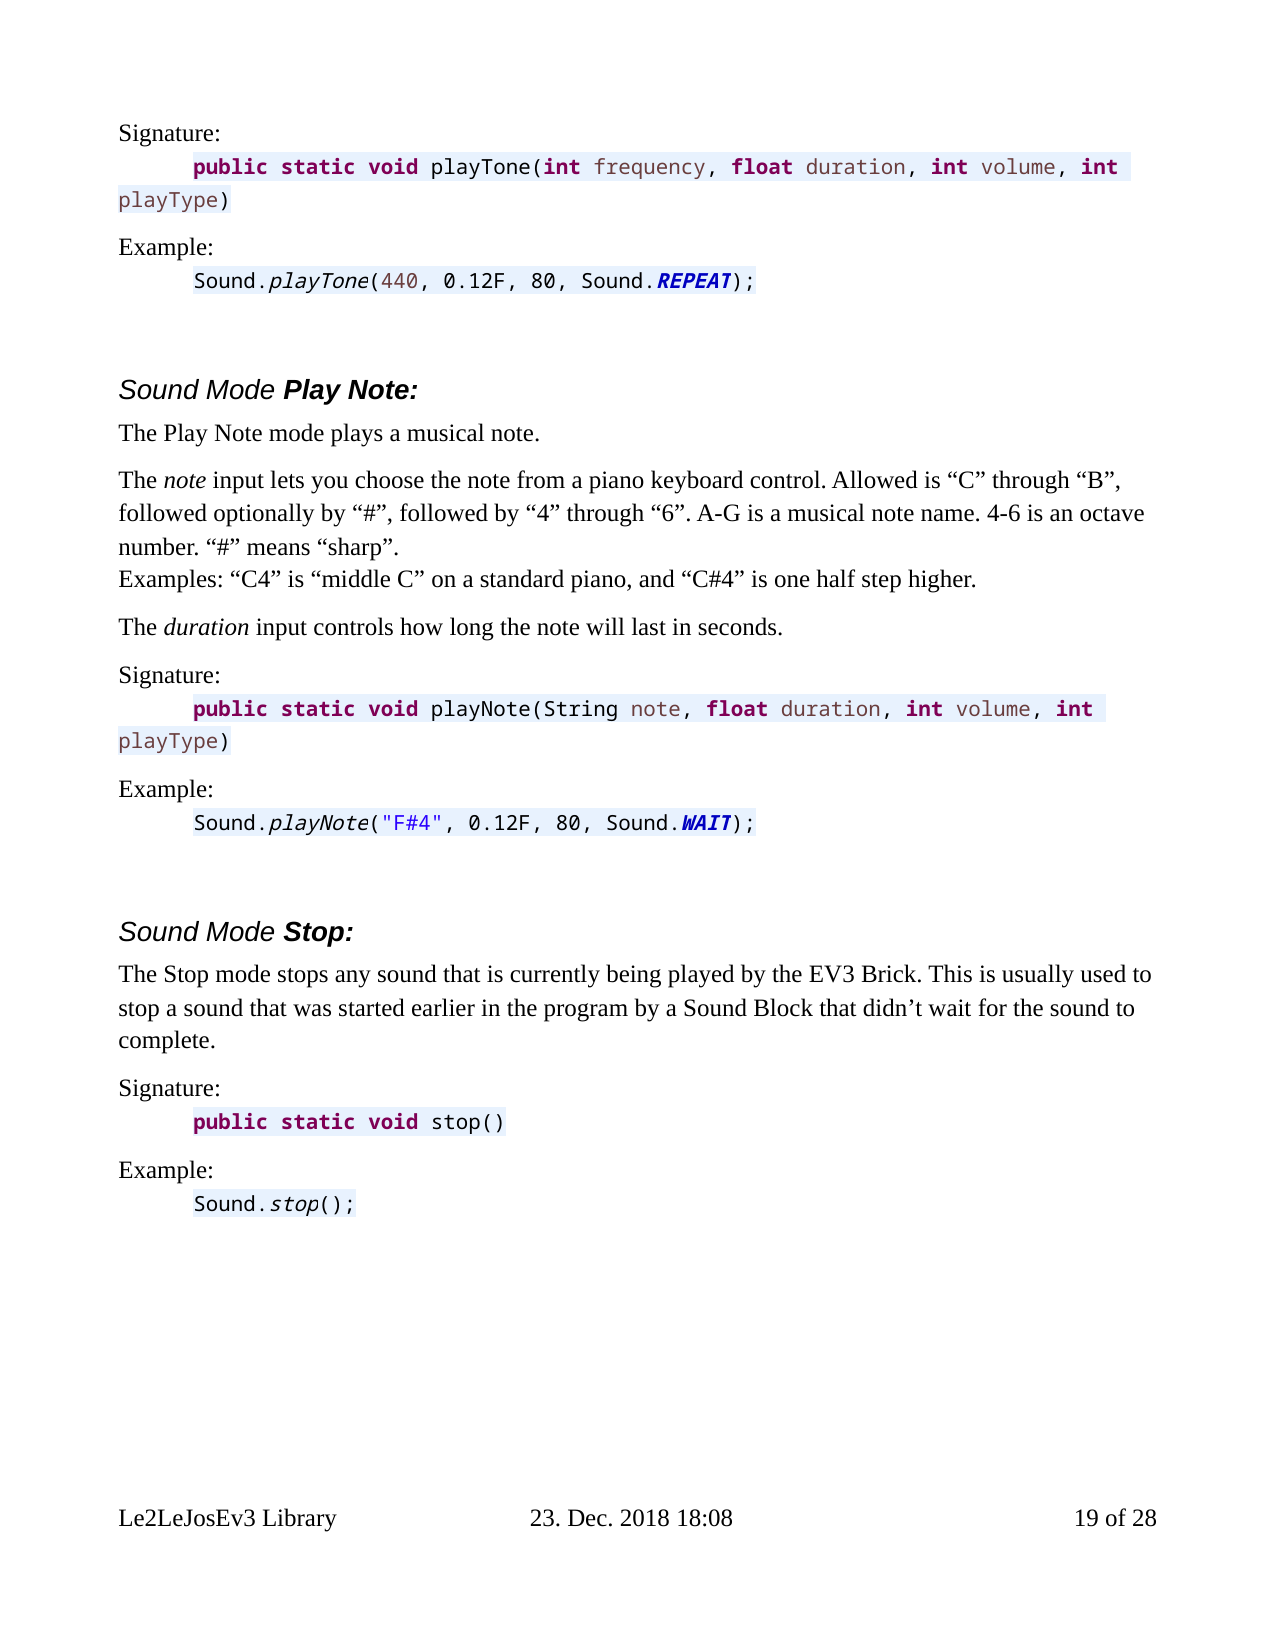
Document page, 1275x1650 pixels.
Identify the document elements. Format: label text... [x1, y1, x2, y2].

text Example: Sound.playNote("F#4", 0.12F, 80, Sound.WAIT); [118, 774, 1157, 836]
text The Stop mode stops any sound that is currently being played by the EV3 Brick. This is usually used to stop a sound that was started earlier in the program by a Sound Block that didn’t wait for the sound to complete. [118, 959, 1157, 1054]
subtitle Sound Mode Stop: [118, 915, 1157, 947]
text Signature: public static void playNote(String note, float duration, int volume, int playType) [118, 660, 1157, 755]
subtitle Sound Mode Play Note: [118, 373, 1157, 405]
text The duration input controls how long the note will last in seconds. [118, 612, 1157, 641]
text Signature: public static void stop() [118, 1073, 1157, 1136]
text Example: Sound.stop(); [118, 1155, 1157, 1217]
text Example: Sound.playTone(440, 0.12F, 80, Sound.REPEAT); [118, 232, 1157, 294]
text The note input lets you choose the note from a piano keyboard control. Allowed is “C” through “B”, followed optionally by “#”, followed by “4” through “6”. A-G is a musical note name. 4-6 is an octave number. “#” means “sharp”. Examples: “C4” is “middle C” on a standard piano, and “C#4” is one half step higher. [118, 466, 1157, 593]
text The Play Note mode plays a musical note. [118, 418, 1157, 447]
text Signature: public static void playTone(int frequency, float duration, int volume, int playType) [118, 118, 1157, 213]
